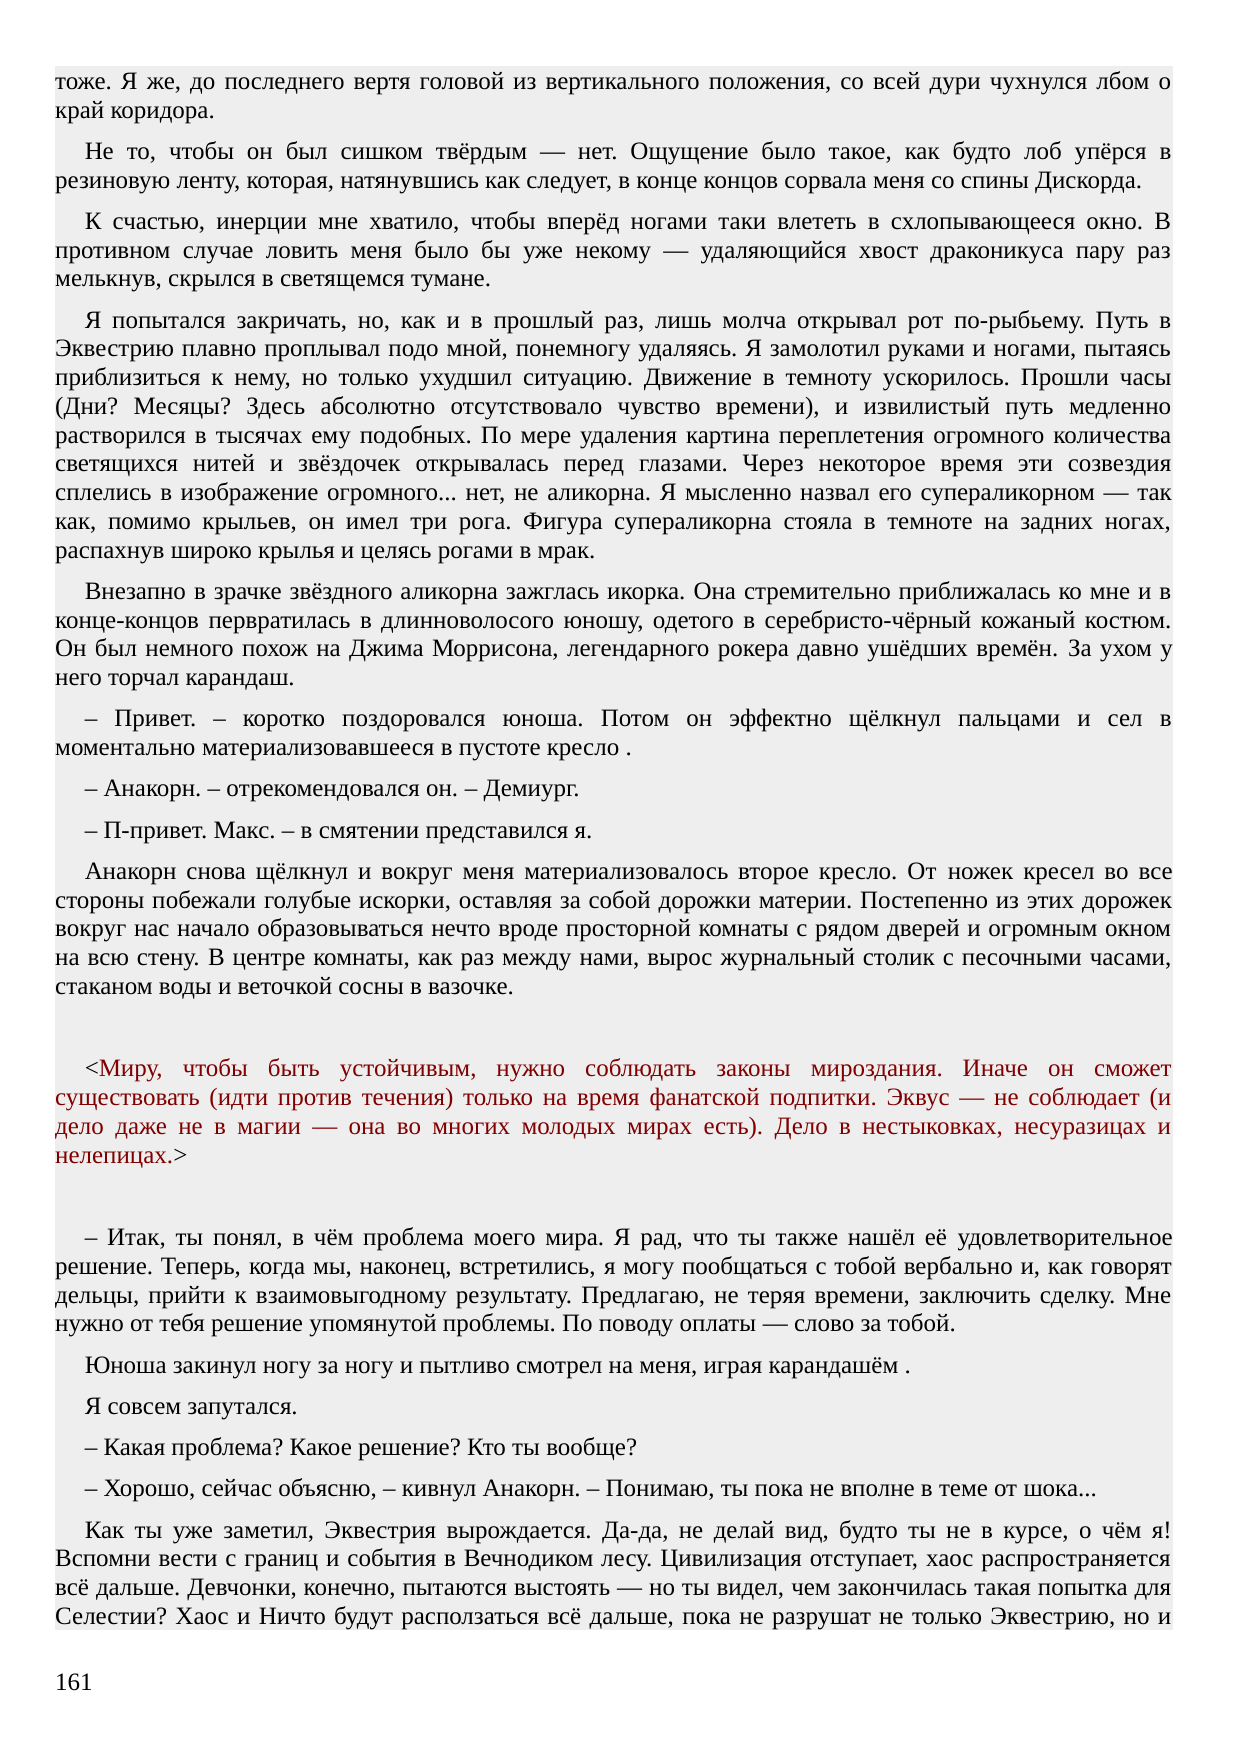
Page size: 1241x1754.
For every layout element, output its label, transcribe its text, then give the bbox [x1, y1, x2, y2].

text Я попытался закричать, но, как и в прошлый раз, лишь молча открывал рот по-рыбьему. Путь в Эквестрию плавно проплывал подо мной, понемногу удаляясь. Я замолотил руками и ногами, пытаясь приблизиться к нему, но только ухудшил ситуацию. Движение в темноту ускорилось. Прошли часы (Дни? Месяцы? Здесь абсолютно отсутствовало чувство времени), и извилистый путь медленно растворился в тысячах ему подобных. По мере удаления картина переплетения огромного количества светящихся нитей и звёздочек открывалась перед глазами. Через некоторое время эти созвездия сплелись в изображение огромного... нет, не аликорна. Я мысленно назвал его супераликорном — так как, помимо крыльев, он имел три рога. Фигура супераликорна стояла в темноте на задних ногах, распахнув широко крылья и целясь рогами в мрак. [55, 305, 1173, 563]
text – Итак, ты понял, в чём проблема моего мира. Я рад, что ты также нашёл её удовлетворительное решение. Теперь, когда мы, наконец, встретились, я могу пообщаться с тобой вербально и, как говорят дельцы, прийти к взаимовыгодному результату. Предлагаю, не теряя времени, заключить сделку. Мне нужно от тебя решение упомянутой проблемы. По поводу оплаты — слово за тобой. [55, 1222, 1173, 1337]
text – Хорошо, сейчас объясню, – кивнул Анакорн. – Понимаю, ты пока не вполне в теме от шока... [55, 1473, 1173, 1502]
text тоже. Я же, до последнего вертя головой из вертикального положения, со всей дури чухнулся лбом о край коридора. [55, 66, 1173, 123]
text Как ты уже заметил, Эквестрия вырождается. Да-да, не делай вид, будто ты не в курсе, о чём я! Вспомни вести с границ и события в Вечнодиком лесу. Цивилизация отступает, хаос распространяется всё дальше. Девчонки, конечно, пытаются выстоять — но ты видел, чем закончилась такая попытка для Селестии? Хаос и Ничто будут расползаться всё дальше, пока не разрушат не только Эквестрию, но и [55, 1515, 1173, 1630]
text – Анакорн. – отрекомендовался он. – Демиург. [55, 773, 1173, 802]
text Не то, чтобы он был сишком твёрдым — нет. Ощущение было такое, как будто лоб упёрся в резиновую ленту, которая, натянувшись как следует, в конце концов сорвала меня со спины Дискорда. [55, 136, 1173, 193]
text К счастью, инерции мне хватило, чтобы вперёд ногами таки влететь в схлопывающееся окно. В противном случае ловить меня было бы уже некому — удаляющийся хвост драконикуса пару раз мелькнув, скрылся в светящемся тумане. [55, 206, 1173, 292]
text <Миру, чтобы быть устойчивым, нужно соблюдать законы мироздания. Иначе он сможет существовать (идти против течения) только на время фанатской подпитки. Эквус — не соблюдает (и дело даже не в магии — она во многих молодых мирах есть). Дело в нестыковках, несуразицах и нелепицах.> [55, 1053, 1173, 1168]
text Я совсем запутался. [55, 1391, 1173, 1420]
text Юноша закинул ногу за ногу и пытливо смотрел на меня, играя карандашём . [55, 1350, 1173, 1378]
text – Привет. – коротко поздоровался юноша. Потом он эффектно щёлкнул пальцами и сел в моментально материализовавшееся в пустоте кресло . [55, 703, 1173, 761]
text Внезапно в зрачке звёздного аликорна зажглась икорка. Она стремительно приближалась ко мне и в конце-концов первратилась в длинноволосого юношу, одетого в серебристо-чёрный кожаный костюм. Он был немного похож на Джима Моррисона, легендарного рокера давно ушёдших времён. За ухом у него торчал карандаш. [55, 576, 1173, 691]
text Анакорн снова щёлкнул и вокруг меня материализовалось второе кресло. От ножек кресел во все стороны побежали голубые искорки, оставляя за собой дорожки материи. Постепенно из этих дорожек вокруг нас начало образовываться нечто вроде просторной комнаты с рядом дверей и огромным окном на всю стену. В центре комнаты, как раз между нами, вырос журнальный столик с песочными часами, стаканом воды и веточкой сосны в вазочке. [55, 856, 1173, 1000]
text – Какая проблема? Какое решение? Кто ты вообще? [55, 1432, 1173, 1461]
text – П-привет. Макс. – в смятении представился я. [55, 815, 1173, 843]
